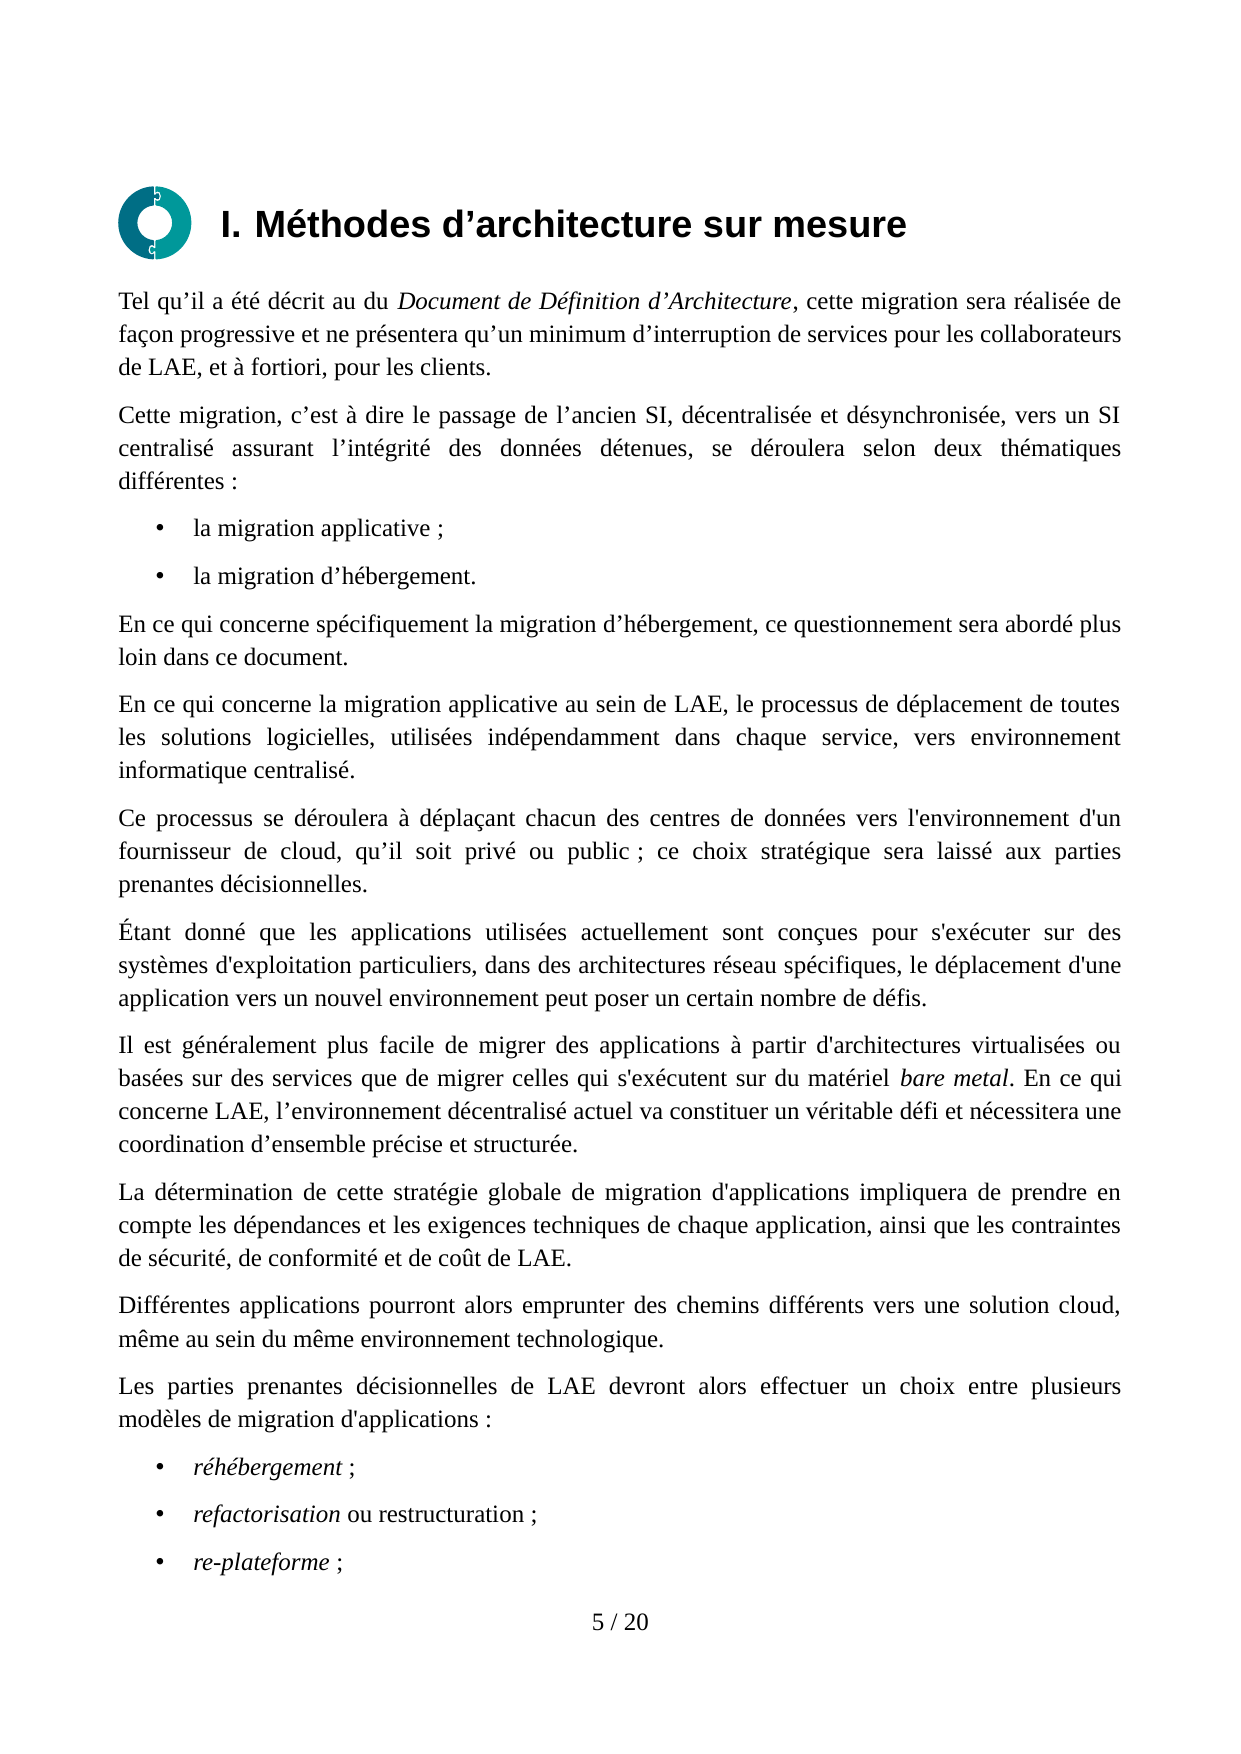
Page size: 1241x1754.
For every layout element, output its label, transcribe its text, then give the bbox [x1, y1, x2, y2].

text Il est généralement plus facile de migrer des applications à partir d'architectures virtualisées ou basées sur des services que de migrer celles qui s'exécutent sur du matériel bare metal. En ce qui concerne LAE, l’environnement décentralisé actuel va constituer un véritable défi et nécessitera une coordination d’ensemble précise et structurée. [118, 1030, 1122, 1158]
list refactorisation ou restructuration ; [156, 1499, 1122, 1528]
list la migration d’hébergement. [156, 561, 1122, 590]
list la migration applicative ; [156, 513, 1122, 542]
text Étant donné que les applications utilisées actuellement sont conçues pour s'exécuter sur des systèmes d'exploitation particuliers, dans des architectures réseau spécifiques, le déplacement d'une application vers un nouvel environnement peut poser un certain nombre de défis. [118, 917, 1122, 1011]
text Tel qu’il a été décrit au du Document de Définition d’Architecture, cette migration sera réalisée de façon progressive et ne présentera qu’un minimum d’interruption de services pour les collaborateurs de LAE, et à fortiori, pour les clients. [118, 286, 1122, 381]
text Cette migration, c’est à dire le passage de l’ancien SI, décentralisée et désynchronisée, vers un SI centralisé assurant l’intégrité des données détenues, se déroulera selon deux thématiques différentes : [118, 400, 1122, 495]
text La détermination de cette stratégie globale de migration d'applications impliquera de prendre en compte les dépendances et les exigences techniques de chaque application, ainsi que les contraintes de sécurité, de conformité et de coût de LAE. [118, 1177, 1122, 1272]
list réhébergement ; [156, 1452, 1122, 1481]
subtitle [138, 201, 172, 240]
subtitle Méthodes d’architecture sur mesure [185, 201, 1122, 245]
text Différentes applications pourront alors emprunter des chemins différents vers une solution cloud, même au sein du même environnement technologique. [118, 1291, 1122, 1352]
list re-plateforme ; [156, 1547, 1122, 1576]
text Les parties prenantes décisionnelles de LAE devront alors effectuer un choix entre plusieurs modèles de migration d'applications : [118, 1371, 1122, 1433]
text En ce qui concerne la migration applicative au sein de LAE, le processus de déplacement de toutes les solutions logicielles, utilisées indépendamment dans chaque service, vers environnement informatique centralisé. [118, 689, 1122, 784]
text En ce qui concerne spécifiquement la migration d’hébergement, ce questionnement sera abordé plus loin dans ce document. [118, 609, 1122, 671]
text Ce processus se déroulera à déplaçant chacun des centres de données vers l'environnement d'un fournisseur de cloud, qu’il soit privé ou public ; ce choix stratégique sera laissé aux parties prenantes décisionnelles. [118, 803, 1122, 898]
